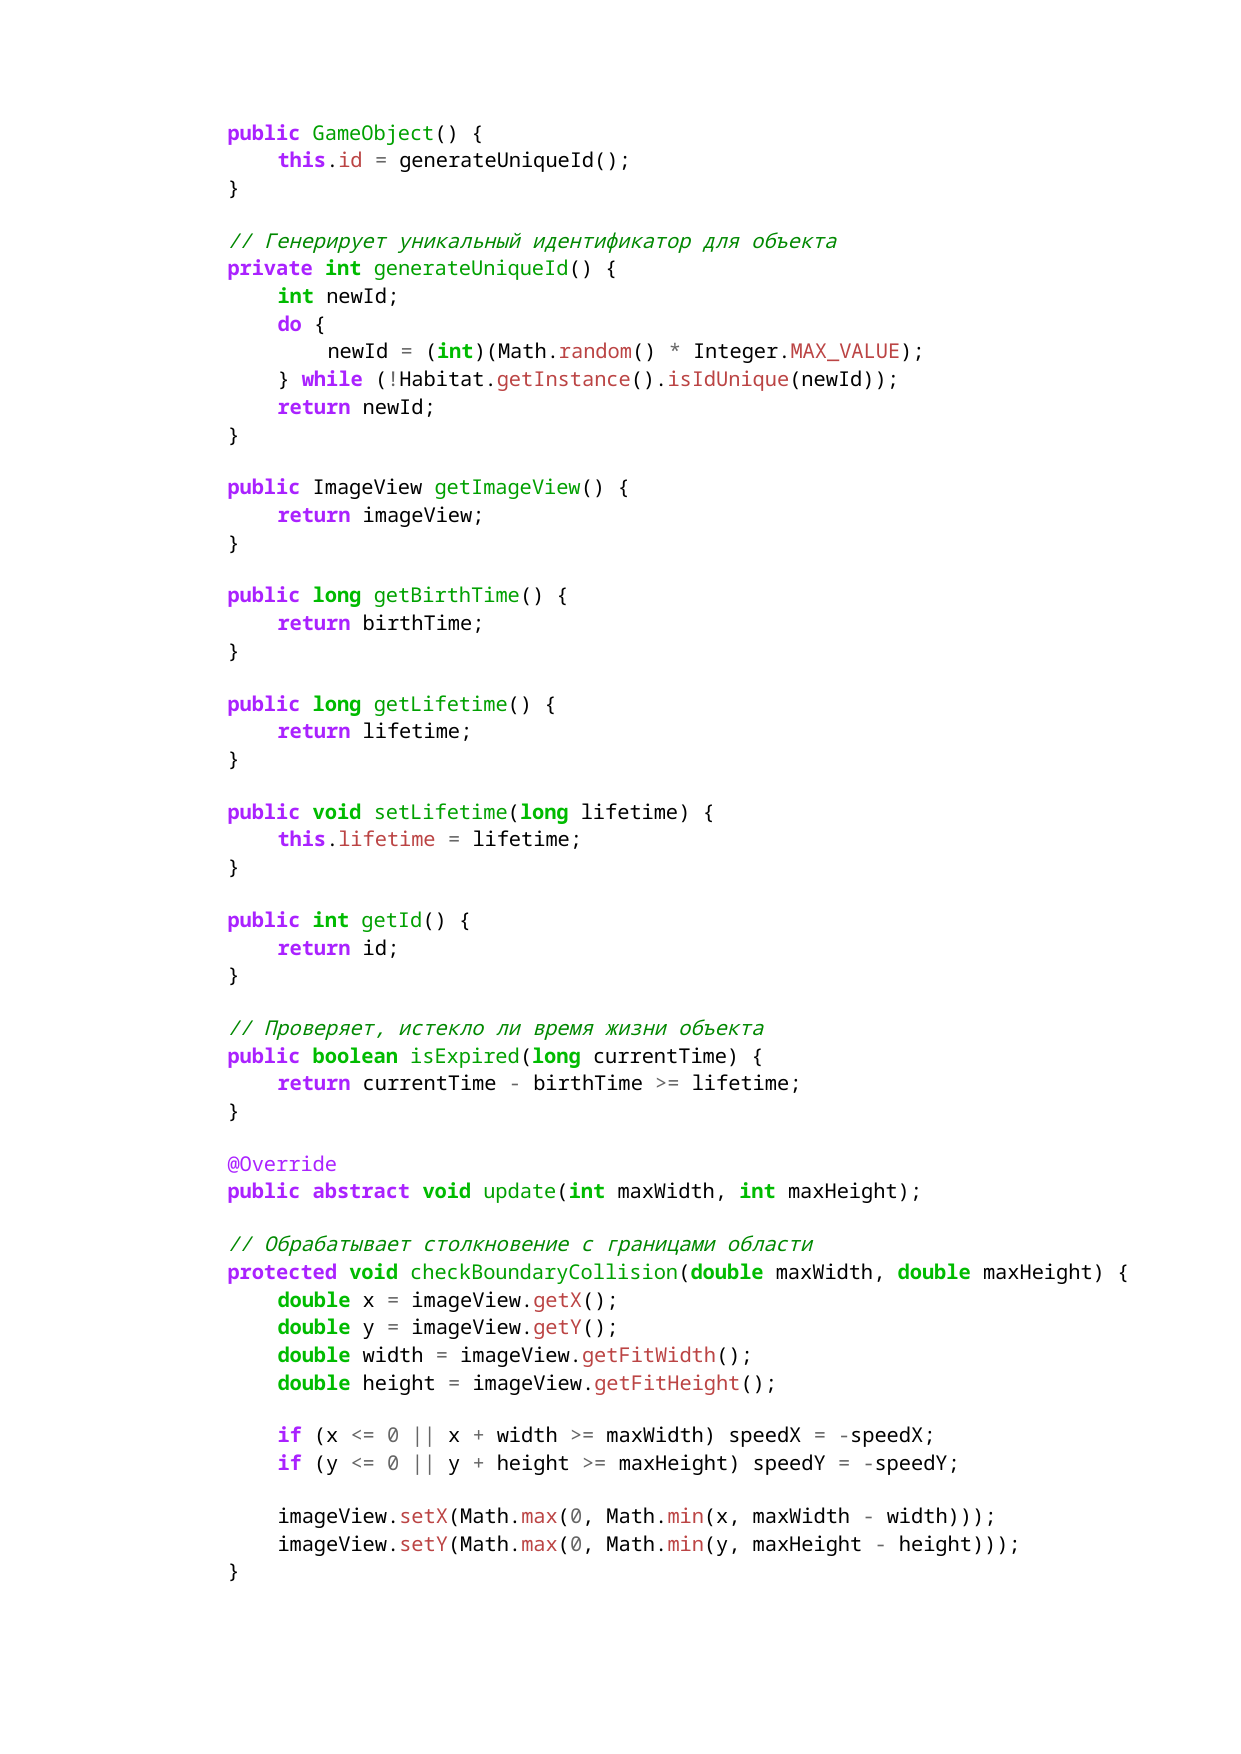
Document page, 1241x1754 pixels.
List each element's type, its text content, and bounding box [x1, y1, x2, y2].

text public void setLifetime(long lifetime) { [177, 797, 1152, 825]
text if (x <= 0 || x + width >= maxWidth) speedX = -speedX; [177, 1421, 1152, 1449]
text } [177, 744, 1152, 772]
text protected void checkBoundaryCollision(double maxWidth, double maxHeight) { [177, 1257, 1152, 1285]
text double height = imageView.getFitHeight(); [177, 1368, 1152, 1396]
text } [177, 636, 1152, 664]
text double x = imageView.getX(); [177, 1285, 1152, 1313]
text imageView.setX(Math.max(0, Math.min(x, maxWidth - width))); [177, 1501, 1152, 1529]
text } while (!Habitat.getInstance().isIdUnique(newId)); [177, 365, 1152, 392]
text double width = imageView.getFitWidth(); [177, 1341, 1152, 1368]
text newId = (int)(Math.random() * Integer.MAX_VALUE); [177, 337, 1152, 365]
text int newId; [177, 282, 1152, 309]
text this.id = generateUniqueId(); [177, 146, 1152, 173]
text double y = imageView.getY(); [177, 1313, 1152, 1341]
text return imageView; [177, 501, 1152, 528]
text imageView.setY(Math.max(0, Math.min(y, maxHeight - height))); [177, 1529, 1152, 1557]
text return newId; [177, 392, 1152, 420]
text public abstract void update(int maxWidth, int maxHeight); [177, 1177, 1152, 1205]
text public ImageView getImageView() { [177, 473, 1152, 501]
text public boolean isExpired(long currentTime) { [177, 1041, 1152, 1069]
text } [177, 1097, 1152, 1124]
text public long getBirthTime() { [177, 581, 1152, 609]
text public GameObject() { [177, 118, 1152, 146]
text } [177, 528, 1152, 556]
text return birthTime; [177, 609, 1152, 636]
text if (y <= 0 || y + height >= maxHeight) speedY = -speedY; [177, 1449, 1152, 1476]
text } [177, 1557, 1152, 1584]
text @Override [177, 1149, 1152, 1177]
text } [177, 420, 1152, 448]
text } [177, 961, 1152, 988]
text public int getId() { [177, 905, 1152, 933]
text this.lifetime = lifetime; [177, 825, 1152, 853]
text // Обрабатывает столкновение с границами области [177, 1230, 1152, 1257]
text } [177, 173, 1152, 201]
text // Генерирует уникальный идентификатор для объекта [177, 226, 1152, 254]
text // Проверяет, истекло ли время жизни объекта [177, 1013, 1152, 1041]
text private int generateUniqueId() { [177, 254, 1152, 282]
text return currentTime - birthTime >= lifetime; [177, 1069, 1152, 1097]
text public long getLifetime() { [177, 689, 1152, 717]
text return id; [177, 933, 1152, 961]
text } [177, 853, 1152, 880]
text do { [177, 309, 1152, 337]
text return lifetime; [177, 717, 1152, 744]
